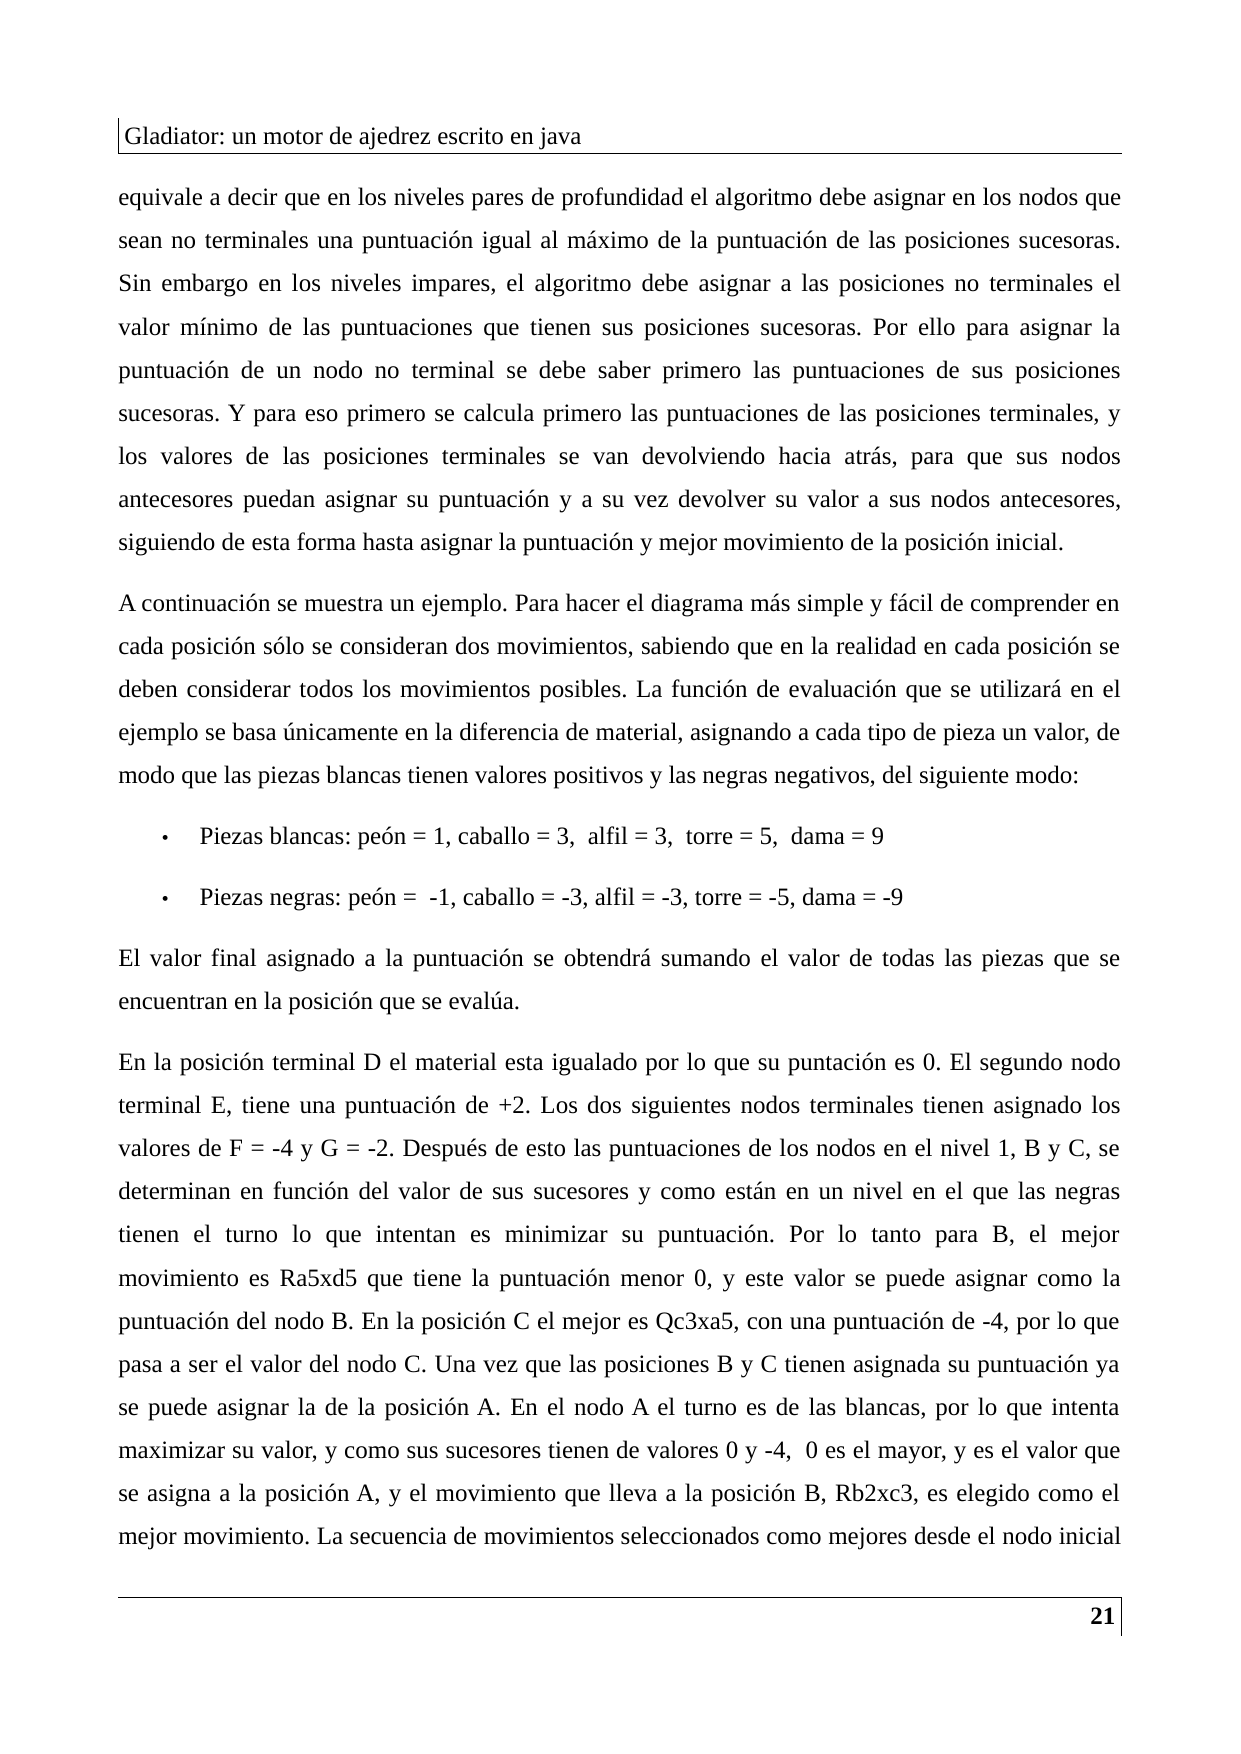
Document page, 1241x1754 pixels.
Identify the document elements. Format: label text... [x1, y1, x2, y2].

text A continuación se muestra un ejemplo. Para hacer el diagrama más simple y fácil de comprender en cada posición sólo se consideran dos movimientos, sabiendo que en la realidad en cada posición se deben considerar todos los movimientos posibles. La función de evaluación que se utilizará en el ejemplo se basa únicamente en la diferencia de material, asignando a cada tipo de pieza un valor, de modo que las piezas blancas tienen valores positivos y las negras negativos, del siguiente modo: [118, 588, 1122, 789]
text En la posición terminal D el material esta igualado por lo que su puntación es 0. El segundo nodo terminal E, tiene una puntuación de +2. Los dos siguientes nodos terminales tienen asignado los valores de F = -4 y G = -2. Después de esto las puntuaciones de los nodos en el nivel 1, B y C, se determinan en función del valor de sus sucesores y como están en un nivel en el que las negras tienen el turno lo que intentan es minimizar su puntuación. Por lo tanto para B, el mejor movimiento es Ra5xd5 que tiene la puntuación menor 0, y este valor se puede asignar como la puntuación del nodo B. En la posición C el mejor es Qc3xa5, con una puntuación de -4, por lo que pasa a ser el valor del nodo C. Una vez que las posiciones B y C tienen asignada su puntuación ya se puede asignar la de la posición A. En el nodo A el turno es de las blancas, por lo que intenta maximizar su valor, y como sus sucesores tienen de valores 0 y -4, 0 es el mayor, y es el valor que se asigna a la posición A, y el movimiento que lleva a la posición B, Rb2xc3, es elegido como el mejor movimiento. La secuencia de movimientos seleccionados como mejores desde el nodo inicial [118, 1047, 1122, 1550]
text El valor final asignado a la puntuación se obtendrá sumando el valor de todas las piezas que se encuentran en la posición que se evalúa. [118, 943, 1122, 1015]
list Piezas blancas: peón = 1, caballo = 3, alfil = 3, torre = 5, dama = 9 [162, 821, 1122, 850]
text equivale a decir que en los niveles pares de profundidad el algoritmo debe asignar en los nodos que sean no terminales una puntuación igual al máximo de la puntuación de las posiciones sucesoras. Sin embargo en los niveles impares, el algoritmo debe asignar a las posiciones no terminales el valor mínimo de las puntuaciones que tienen sus posiciones sucesoras. Por ello para asignar la puntuación de un nodo no terminal se debe saber primero las puntuaciones de sus posiciones sucesoras. Y para eso primero se calcula primero las puntuaciones de las posiciones terminales, y los valores de las posiciones terminales se van devolviendo hacia atrás, para que sus nodos antecesores puedan asignar su puntuación y a su vez devolver su valor a sus nodos antecesores, siguiendo de esta forma hasta asignar la puntuación y mejor movimiento de la posición inicial. [118, 182, 1122, 556]
list Piezas negras: peón = -1, caballo = -3, alfil = -3, torre = -5, dama = -9 [162, 882, 1122, 911]
